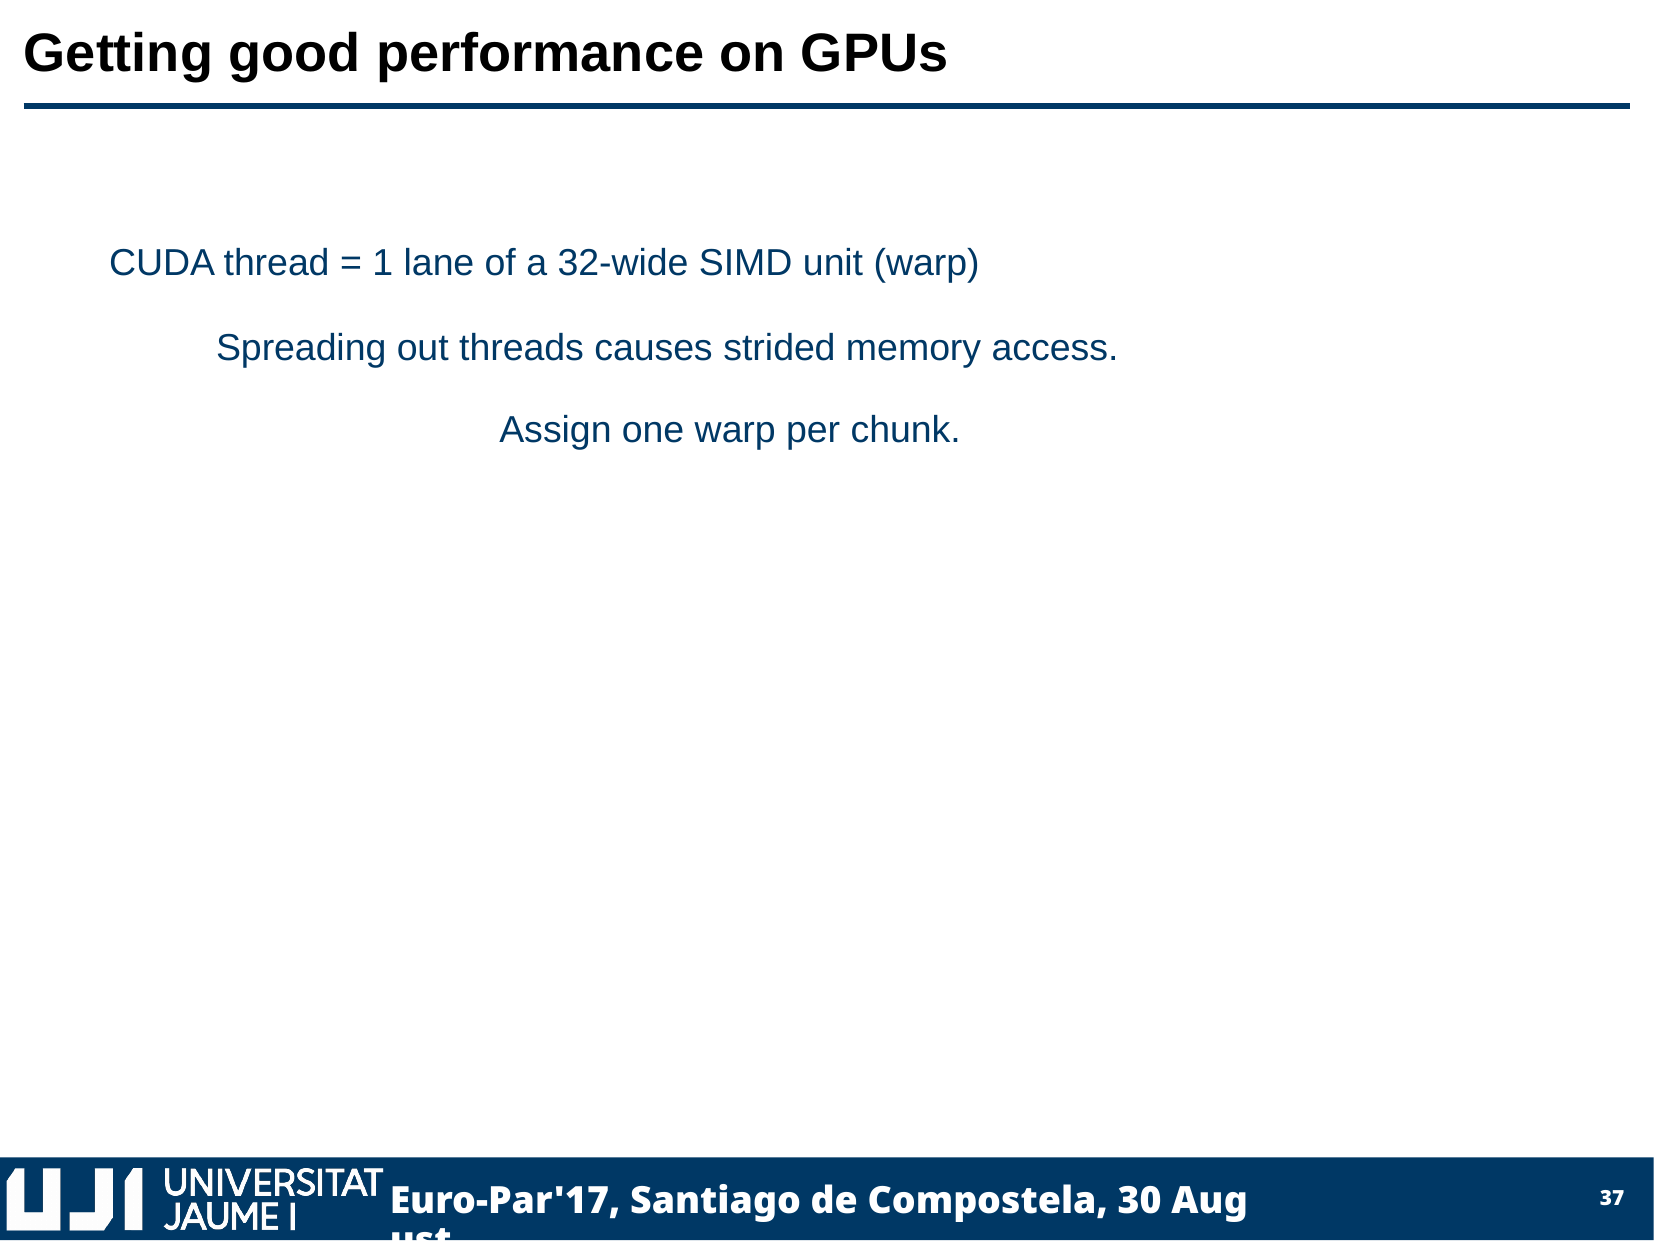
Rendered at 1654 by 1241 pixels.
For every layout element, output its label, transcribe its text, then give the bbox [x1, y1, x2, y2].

picture [0, 1158, 390, 1241]
text_box CUDA thread = 1 lane of a 32-wide SIMD unit (warp) [94, 233, 996, 290]
text_box Spreading out threads causes strided memory access. [201, 318, 1134, 376]
title Getting good performance on GPUs [23, 0, 1630, 107]
text_box Assign one warp per chunk. [484, 401, 977, 458]
